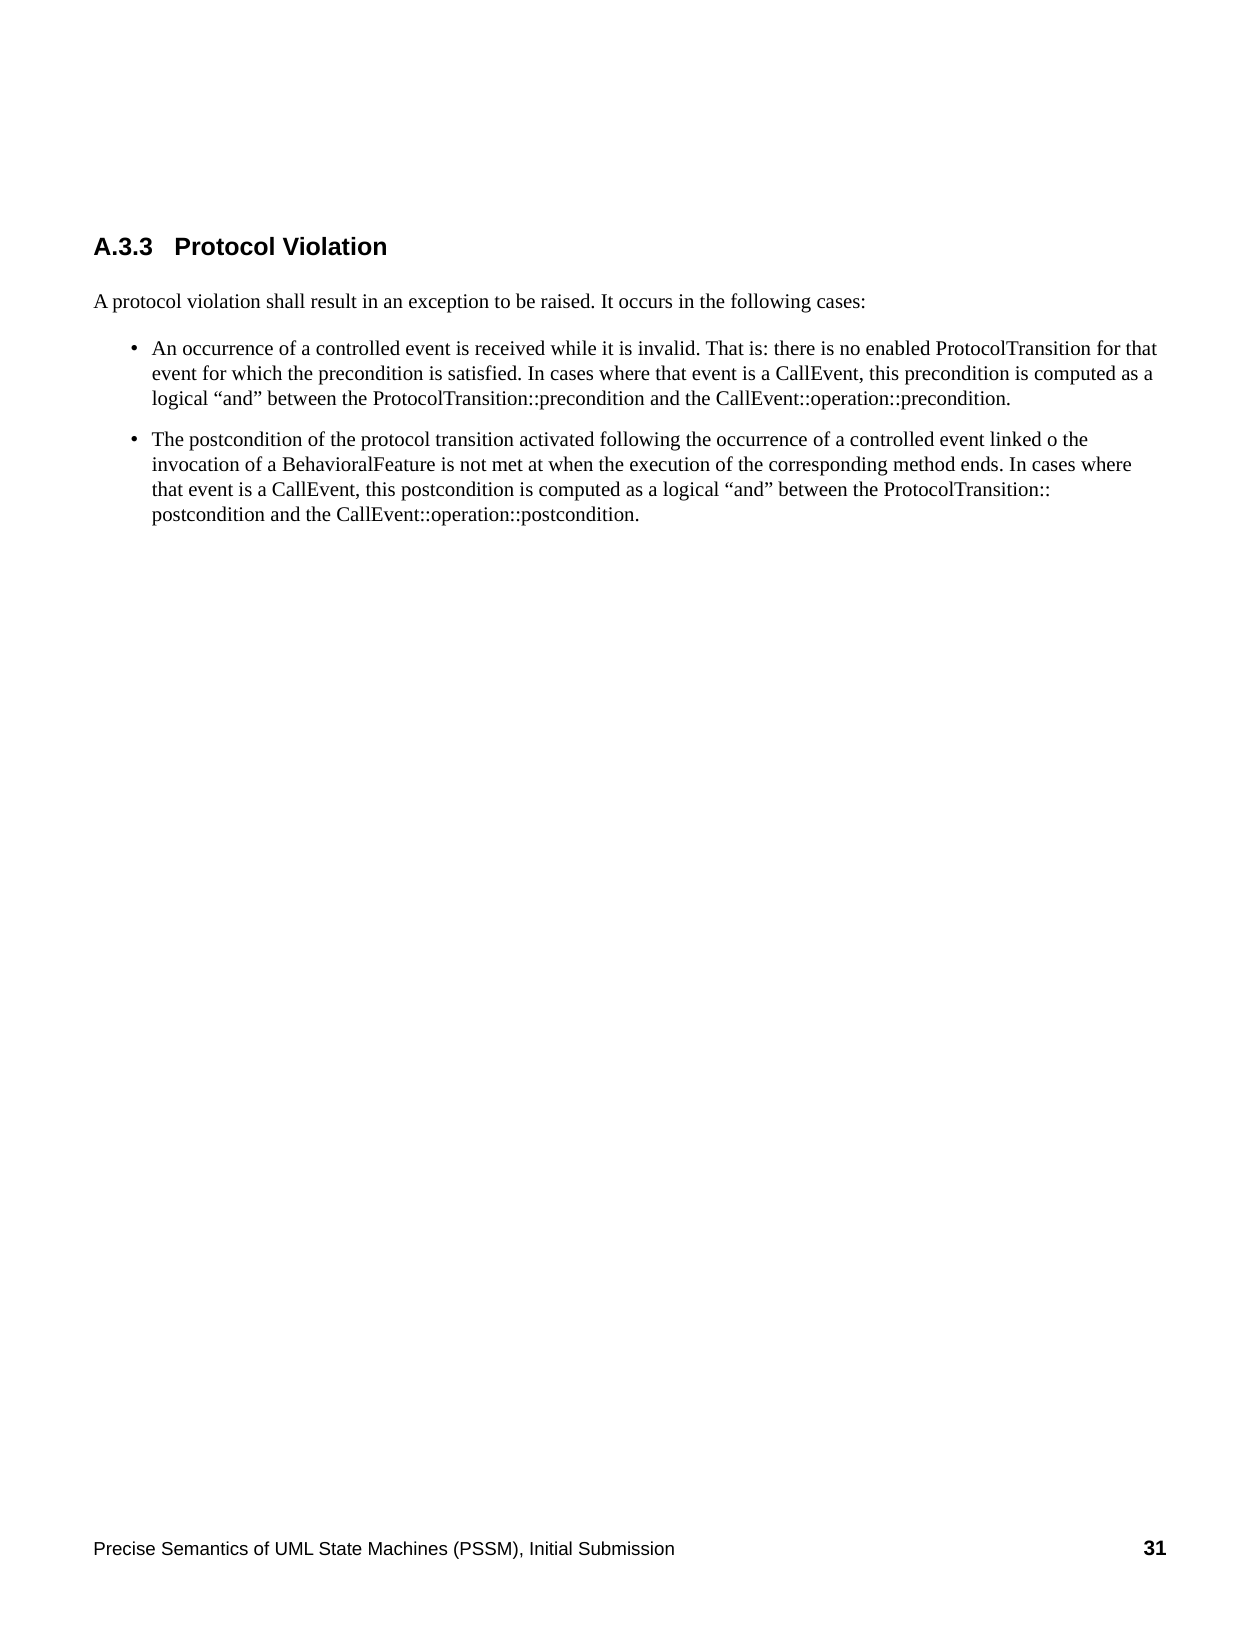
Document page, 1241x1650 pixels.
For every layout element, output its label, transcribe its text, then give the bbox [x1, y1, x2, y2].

list An occurrence of a controlled event is received while it is invalid. That is: there is no enabled ProtocolTransition for that event for which the precondition is satisfied. In cases where that event is a CallEvent, this precondition is computed as a logical “and” between the ProtocolTransition::precondition and the CallEvent::operation::precondition. [131, 334, 1164, 409]
subtitle Protocol Violation [93, 231, 1164, 260]
text A protocol violation shall result in an exception to be raised. It occurs in the following cases: [93, 289, 1164, 313]
list The postcondition of the protocol transition activated following the occurrence of a controlled event linked o the invocation of a BehavioralFeature is not met at when the execution of the corresponding method ends. In cases where that event is a CallEvent, this postcondition is computed as a logical “and” between the ProtocolTransition:: postcondition and the CallEvent::operation::postcondition. [131, 426, 1164, 526]
